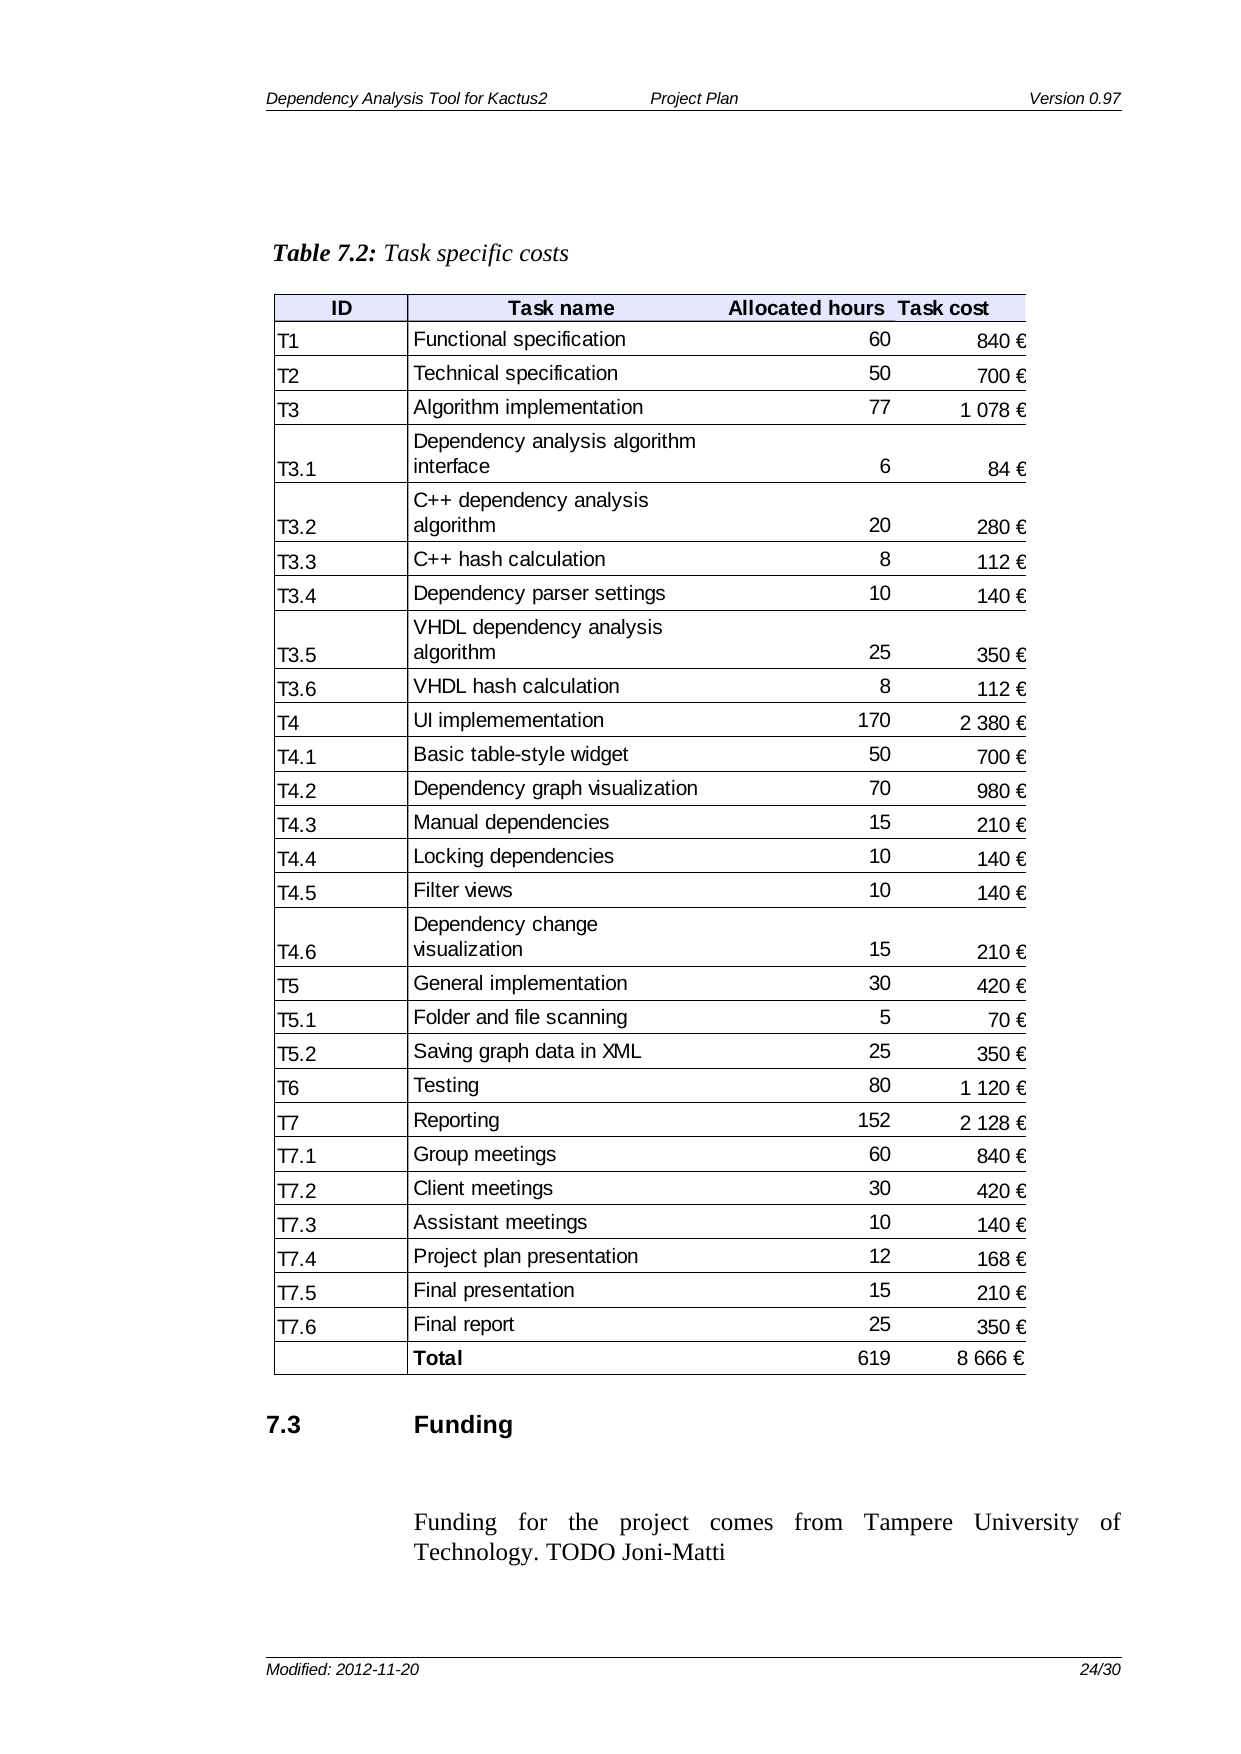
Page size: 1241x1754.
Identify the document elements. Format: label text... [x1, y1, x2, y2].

subtitle Funding [266, 1410, 1122, 1439]
text Table 7.2: Task specific costs [272, 238, 1025, 267]
text Funding for the project comes from Tampere University of Technology. TODO Joni-Matti [413, 1507, 1122, 1565]
